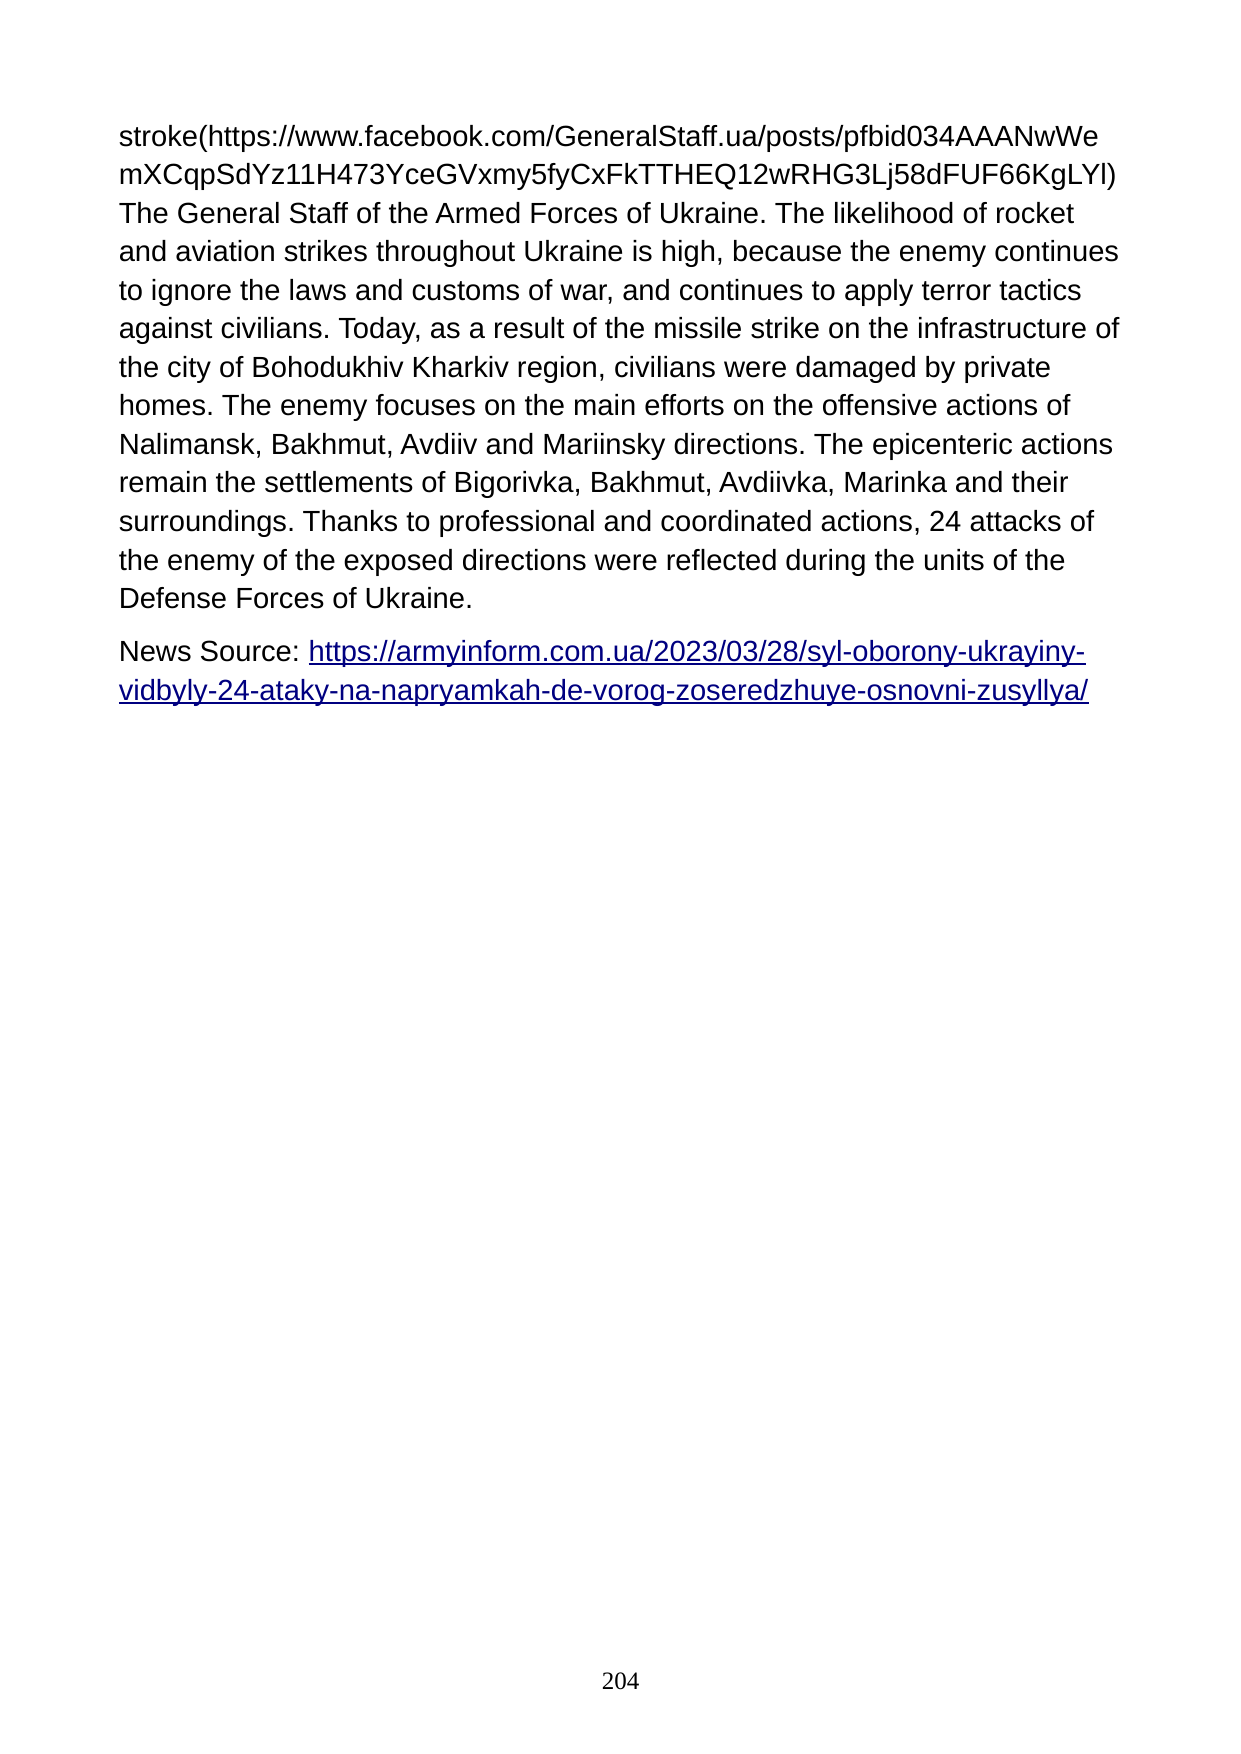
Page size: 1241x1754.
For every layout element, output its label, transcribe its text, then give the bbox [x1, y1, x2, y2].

text stroke(https://www.facebook.com/GeneralStaff.ua/posts/pfbid034AAANwWemXCqpSdYz11H473YceGVxmy5fyCxFkTTHEQ12wRHG3Lj58dFUF66KgLYl)The General Staff of the Armed Forces of Ukraine. The likelihood of rocket and aviation strikes throughout Ukraine is high, because the enemy continues to ignore the laws and customs of war, and continues to apply terror tactics against civilians. Today, as a result of the missile strike on the infrastructure of the city of Bohodukhiv Kharkiv region, civilians were damaged by private homes. The enemy focuses on the main efforts on the offensive actions of Nalimansk, Bakhmut, Avdiiv and Mariinsky directions. The epicenteric actions remain the settlements of Bigorivka, Bakhmut, Avdiivka, Marinka and their surroundings. Thanks to professional and coordinated actions, 24 attacks of the enemy of the exposed directions were reflected during the units of the Defense Forces of Ukraine. [118, 118, 1122, 614]
text News Source: https://armyinform.com.ua/2023/03/28/syl-oborony-ukrayiny-vidbyly-24-ataky-na-napryamkah-de-vorog-zoseredzhuye-osnovni-zusyllya/ [118, 634, 1122, 706]
